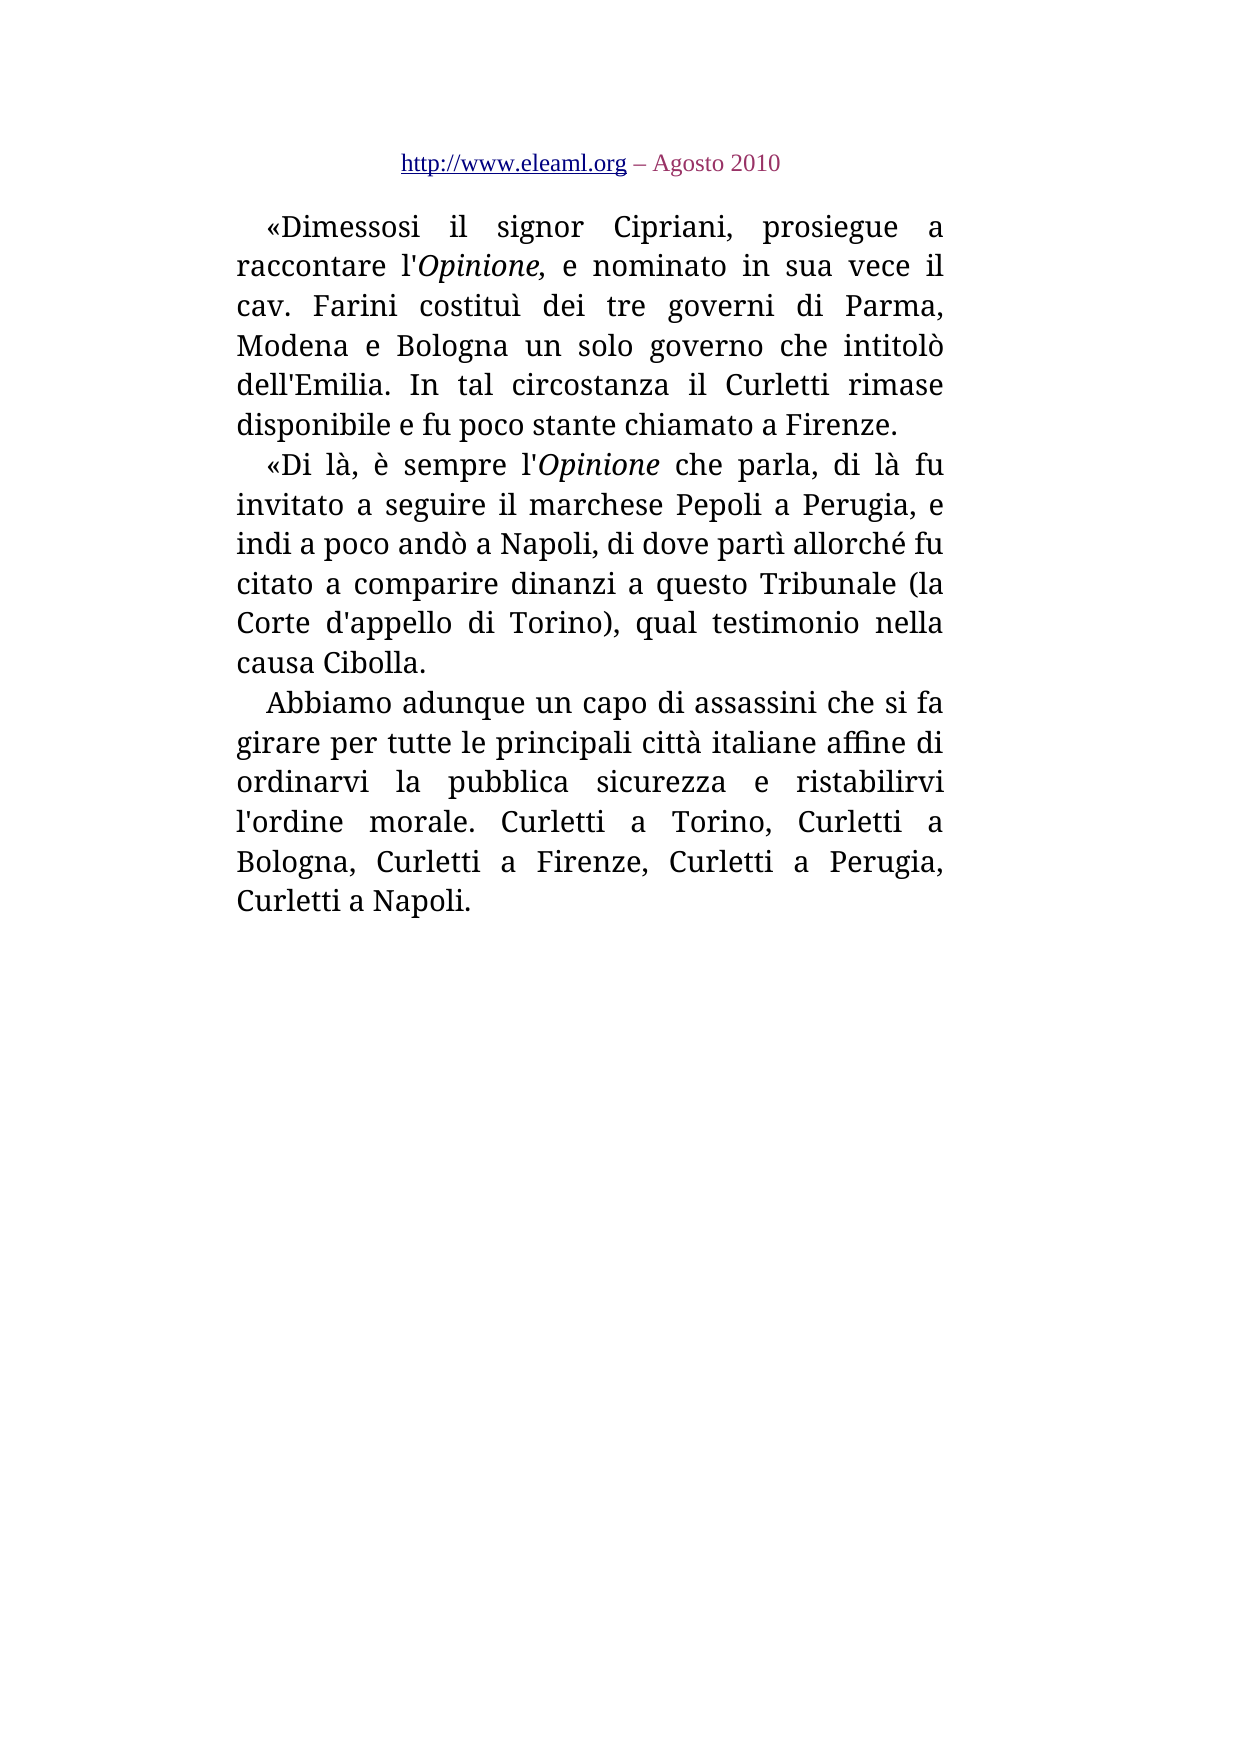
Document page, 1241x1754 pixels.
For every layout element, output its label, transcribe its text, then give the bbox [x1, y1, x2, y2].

text «Dimessosi il signor Cipriani, prosiegue a raccontare l'Opinione, e nominato in sua vece il cav. Farini costituì dei tre governi di Parma, Modena e Bologna un solo governo che intitolò dell'Emilia. In tal circostanza il Curletti rimase disponibile e fu poco stante chiamato a Firenze. [236, 206, 945, 444]
text Abbiamo adunque un capo di assassini che si fa girare per tutte le principali città italiane affine di ordinarvi la pubblica sicurezza e ristabilirvi l'ordine morale. Curletti a Torino, Curletti a Bologna, Curletti a Firenze, Curletti a Perugia, Curletti a Napoli. [236, 682, 945, 920]
text «Di là, è sempre l'Opinione che parla, di là fu invitato a seguire il marchese Pepoli a Perugia, e indi a poco andò a Napoli, di dove partì allorché fu citato a comparire dinanzi a questo Tribunale (la Corte d'appello di Torino), qual testimonio nella causa Cibolla. [236, 444, 945, 682]
